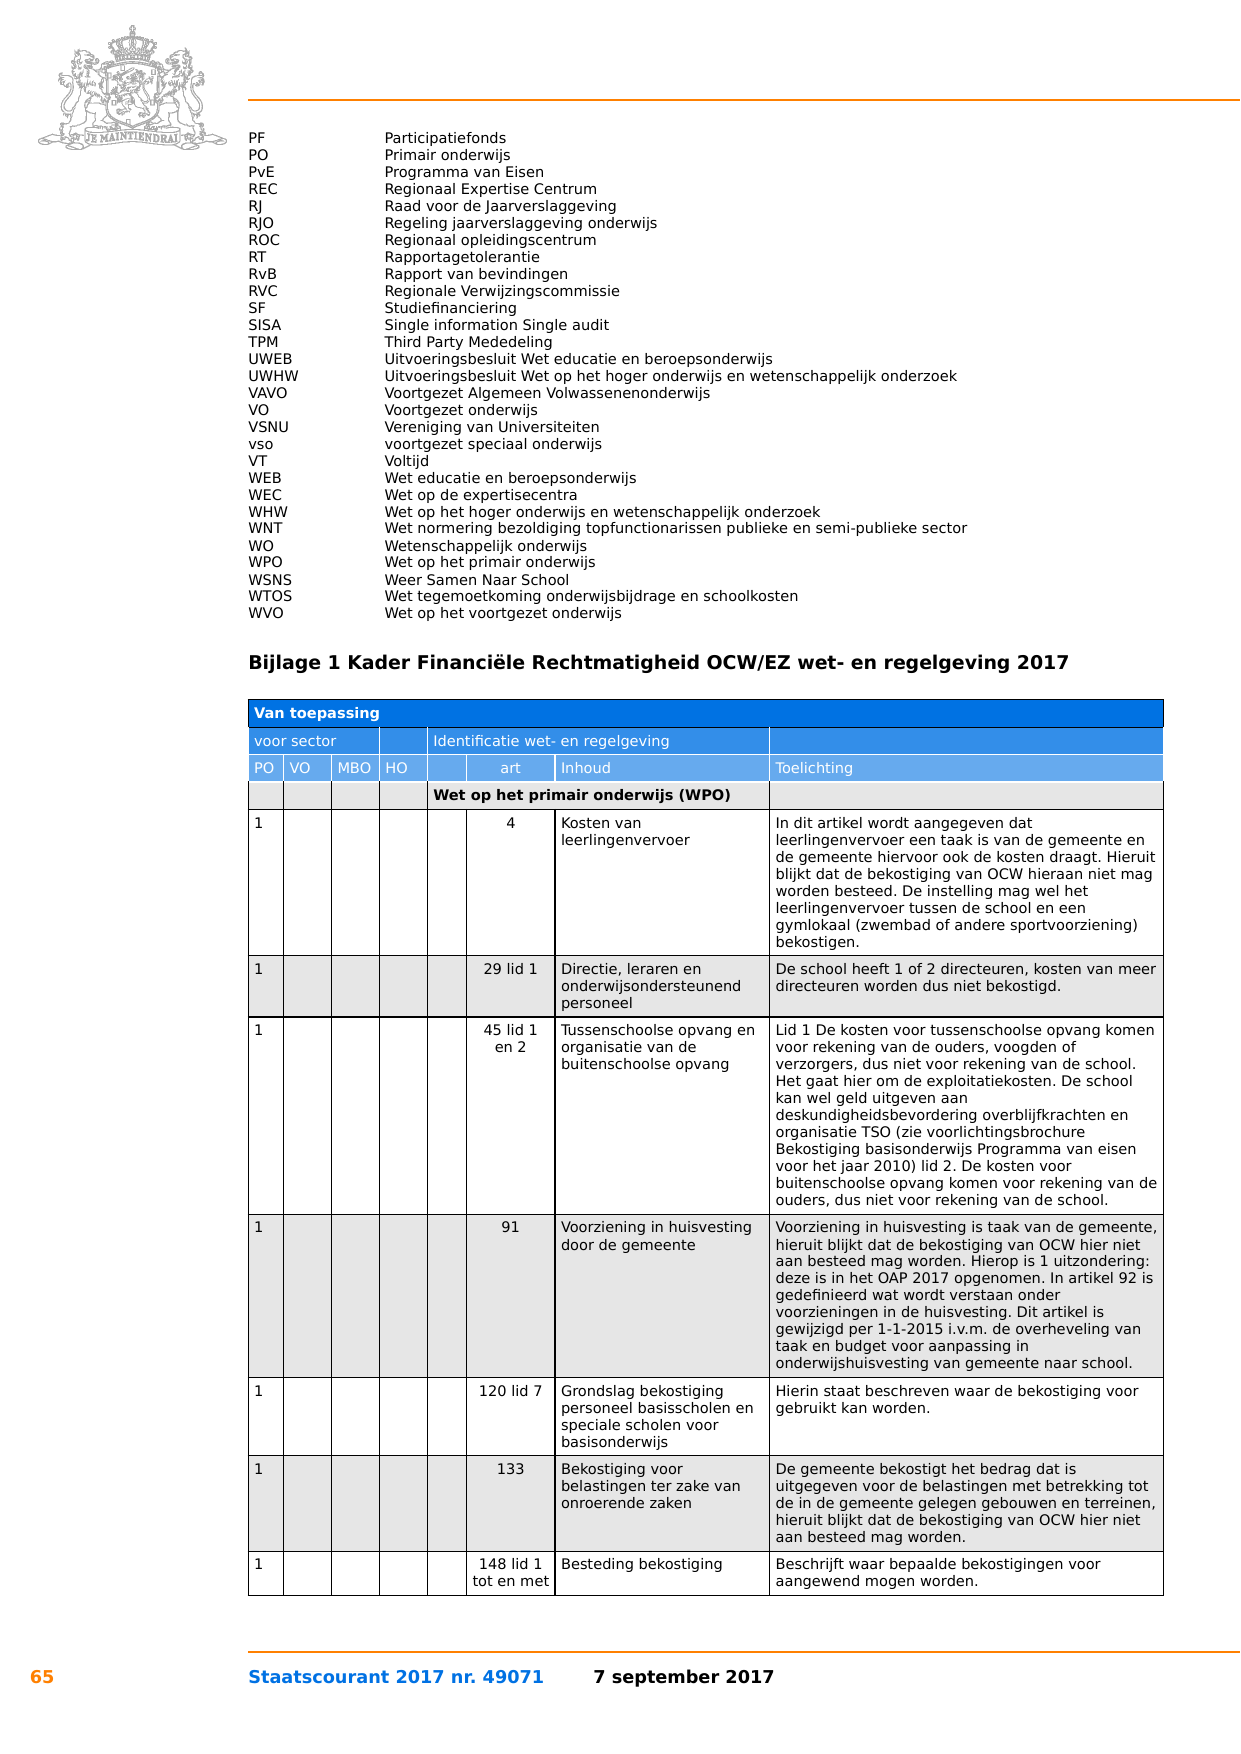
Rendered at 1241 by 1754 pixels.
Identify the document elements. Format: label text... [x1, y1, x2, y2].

table_cell PO [249, 755, 283, 781]
table_cell Programma van Eisen [378, 164, 1163, 181]
table_cell [428, 810, 466, 955]
table_cell Primair onderwijs [378, 147, 1163, 164]
table_cell Voorziening in huisvesting door de gemeente [556, 1215, 769, 1377]
table_cell Lid 1 De kosten voor tussenschoolse opvang komen voor rekening van de ouders, voogden of verzorgers, dus niet voor rekening van de school. Het gaat hier om de exploitatiekosten. De school kan wel geld uitgeven aan deskundigheidsbevordering overblijfkrachten en organisatie TSO (zie voorlichtingsbrochure Bekostiging basisonderwijs Programma van eisen voor het jaar 2010) lid 2. De kosten voor buitenschoolse opvang komen voor rekening van de ouders, dus niet voor rekening van de school. [770, 1018, 1163, 1214]
table_cell UWHW [248, 368, 378, 384]
table_cell [332, 1456, 379, 1551]
table_cell Wetenschappelijk onderwijs [378, 538, 1163, 554]
table_cell [284, 783, 331, 809]
table_cell Wet educatie en beroepsonderwijs [378, 470, 1163, 486]
table_cell VO [248, 402, 378, 418]
table_cell Identificatie wet- en regelgeving [428, 728, 769, 754]
table_cell RT [248, 249, 378, 266]
table_cell WEB [248, 470, 378, 486]
table_cell TPM [248, 334, 378, 351]
table_cell [332, 1378, 379, 1455]
table_cell SF [248, 300, 378, 317]
table_cell 1 [249, 1018, 283, 1214]
table_cell Directie, leraren en onderwijsondersteunend personeel [556, 956, 769, 1016]
table_cell Single information Single audit [378, 317, 1163, 334]
table_cell Wet normering bezoldiging topfunctionarissen publieke en semi-publieke sector [378, 520, 1163, 537]
table_cell Wet op het voortgezet onderwijs [378, 605, 1163, 622]
table_cell PF [248, 130, 378, 147]
subtitle Bijlage 1 Kader Financiële Rechtmatigheid OCW/EZ wet- en regelgeving 2017 [248, 652, 1163, 674]
table_cell Uitvoeringsbesluit Wet educatie en beroepsonderwijs [378, 351, 1163, 368]
table_cell [770, 783, 1163, 809]
table_cell [380, 810, 427, 955]
table_cell [428, 1456, 466, 1551]
table_cell SISA [248, 317, 378, 334]
table_cell REC [248, 181, 378, 198]
table_cell 148 lid 1 tot en met [467, 1552, 554, 1595]
table_cell [428, 755, 466, 781]
table_cell 1 [249, 1552, 283, 1595]
table_cell VO [284, 755, 331, 781]
table_cell Beschrijft waar bepaalde bekostigingen voor aangewend mogen worden. [770, 1552, 1163, 1595]
picture [38, 25, 227, 150]
table_cell Participatiefonds [378, 130, 1163, 147]
table_cell [428, 1378, 466, 1455]
table_cell PvE [248, 164, 378, 181]
table_cell HO [380, 755, 427, 781]
table_cell [428, 1018, 466, 1214]
table_cell 29 lid 1 [467, 956, 554, 1016]
table_cell [332, 810, 379, 955]
table_cell WHW [248, 504, 378, 520]
table_cell Studiefinanciering [378, 300, 1163, 317]
table_cell De school heeft 1 of 2 directeuren, kosten van meer directeuren worden dus niet bekostigd. [770, 956, 1163, 1016]
table_cell WSNS [248, 571, 378, 588]
table_cell [284, 1018, 331, 1214]
table_cell Wet op het hoger onderwijs en wetenschappelijk onderzoek [378, 504, 1163, 520]
table_cell RvB [248, 266, 378, 283]
table_cell VSNU [248, 419, 378, 436]
table_cell UWEB [248, 351, 378, 368]
table_cell Besteding bekostiging [556, 1552, 769, 1595]
table_cell 1 [249, 956, 283, 1016]
table_cell MBO [332, 755, 379, 781]
table_cell Bekostiging voor belastingen ter zake van onroerende zaken [556, 1456, 769, 1551]
table_cell Regionale Verwijzingscommissie [378, 283, 1163, 300]
table_cell Regeling jaarverslaggeving onderwijs [378, 215, 1163, 232]
table_cell [380, 956, 427, 1016]
table_cell RJO [248, 215, 378, 232]
table_cell 120 lid 7 [467, 1378, 554, 1455]
table_cell RVC [248, 283, 378, 300]
table_cell [284, 956, 331, 1016]
table_cell WTOS [248, 588, 378, 605]
table_cell art [467, 755, 554, 781]
table_cell [332, 783, 379, 809]
table_cell Vereniging van Universiteiten [378, 419, 1163, 436]
table_cell Tussenschoolse opvang en organisatie van de buitenschoolse opvang [556, 1018, 769, 1214]
table_cell Voortgezet Algemeen Volwassenenonderwijs [378, 385, 1163, 402]
table_cell [428, 956, 466, 1016]
table_cell [380, 1018, 427, 1214]
table_cell Rapportagetolerantie [378, 249, 1163, 266]
table_cell voor sector [249, 728, 379, 754]
table_cell Inhoud [556, 755, 769, 781]
table_cell In dit artikel wordt aangegeven dat leerlingenvervoer een taak is van de gemeente en de gemeente hiervoor ook de kosten draagt. Hieruit blijkt dat de bekostiging van OCW hieraan niet mag worden besteed. De instelling mag wel het leerlingenvervoer tussen de school en een gymlokaal (zwembad of andere sportvoorziening) bekostigen. [770, 810, 1163, 955]
table_cell [380, 783, 427, 809]
table_cell [428, 1215, 466, 1377]
table_cell VT [248, 453, 378, 469]
table_cell Voortgezet onderwijs [378, 402, 1163, 418]
table_cell Voltijd [378, 453, 1163, 469]
table_cell [380, 1552, 427, 1595]
table_cell [284, 810, 331, 955]
table_cell PO [248, 147, 378, 164]
table_cell [770, 728, 1163, 754]
table_cell [332, 1552, 379, 1595]
table_cell WNT [248, 520, 378, 537]
table_cell WVO [248, 605, 378, 622]
table_cell WPO [248, 554, 378, 571]
table_cell [332, 1018, 379, 1214]
table_header Van toepassing [249, 700, 1163, 727]
table_cell [380, 1378, 427, 1455]
table_cell Hierin staat beschreven waar de bekostiging voor gebruikt kan worden. [770, 1378, 1163, 1455]
table_cell [284, 1215, 331, 1377]
table_cell Weer Samen Naar School [378, 571, 1163, 588]
table_cell 1 [249, 1378, 283, 1455]
table_cell [380, 728, 427, 754]
table_cell [249, 783, 283, 809]
table_cell ROC [248, 232, 378, 249]
table_cell [332, 1215, 379, 1377]
table_cell WO [248, 538, 378, 554]
table_cell [284, 1456, 331, 1551]
table_cell Grondslag bekostiging personeel basisscholen en speciale scholen voor basisonderwijs [556, 1378, 769, 1455]
table_cell Raad voor de Jaarverslaggeving [378, 198, 1163, 215]
table_cell [428, 1552, 466, 1595]
table_cell [284, 1552, 331, 1595]
table_cell [380, 1215, 427, 1377]
table_cell voortgezet speciaal onderwijs [378, 436, 1163, 452]
table_cell Toelichting [770, 755, 1163, 781]
table_cell Rapport van bevindingen [378, 266, 1163, 283]
table_cell [332, 956, 379, 1016]
table_cell Wet op het primair onderwijs (WPO) [428, 783, 769, 809]
table_cell Third Party Mededeling [378, 334, 1163, 351]
table_cell [284, 1378, 331, 1455]
table_cell Regionaal Expertise Centrum [378, 181, 1163, 198]
table_cell 91 [467, 1215, 554, 1377]
table_cell Kosten van leerlingenvervoer [556, 810, 769, 955]
table_cell Wet op het primair onderwijs [378, 554, 1163, 571]
table_cell WEC [248, 486, 378, 503]
table_cell RJ [248, 198, 378, 215]
table_cell De gemeente bekostigt het bedrag dat is uitgegeven voor de belastingen met betrekking tot de in de gemeente gelegen gebouwen en terreinen, hieruit blijkt dat de bekostiging van OCW hier niet aan besteed mag worden. [770, 1456, 1163, 1551]
table_cell 45 lid 1 en 2 [467, 1018, 554, 1214]
table_cell 133 [467, 1456, 554, 1551]
table_cell Regionaal opleidingscentrum [378, 232, 1163, 249]
table_cell Uitvoeringsbesluit Wet op het hoger onderwijs en wetenschappelijk onderzoek [378, 368, 1163, 384]
table_cell VAVO [248, 385, 378, 402]
table_cell 1 [249, 1456, 283, 1551]
table_cell vso [248, 436, 378, 452]
table_cell 1 [249, 810, 283, 955]
table_cell Wet op de expertisecentra [378, 486, 1163, 503]
table_cell [380, 1456, 427, 1551]
table_cell Wet tegemoetkoming onderwijsbijdrage en schoolkosten [378, 588, 1163, 605]
table_cell Voorziening in huisvesting is taak van de gemeente, hieruit blijkt dat de bekostiging van OCW hier niet aan besteed mag worden. Hierop is 1 uitzondering: deze is in het OAP 2017 opgenomen. In artikel 92 is gedefinieerd wat wordt verstaan onder voorzieningen in de huisvesting. Dit artikel is gewijzigd per 1-1-2015 i.v.m. de overheveling van taak en budget voor aanpassing in onderwijshuisvesting van gemeente naar school. [770, 1215, 1163, 1377]
table_cell 4 [467, 810, 554, 955]
table_cell 1 [249, 1215, 283, 1377]
